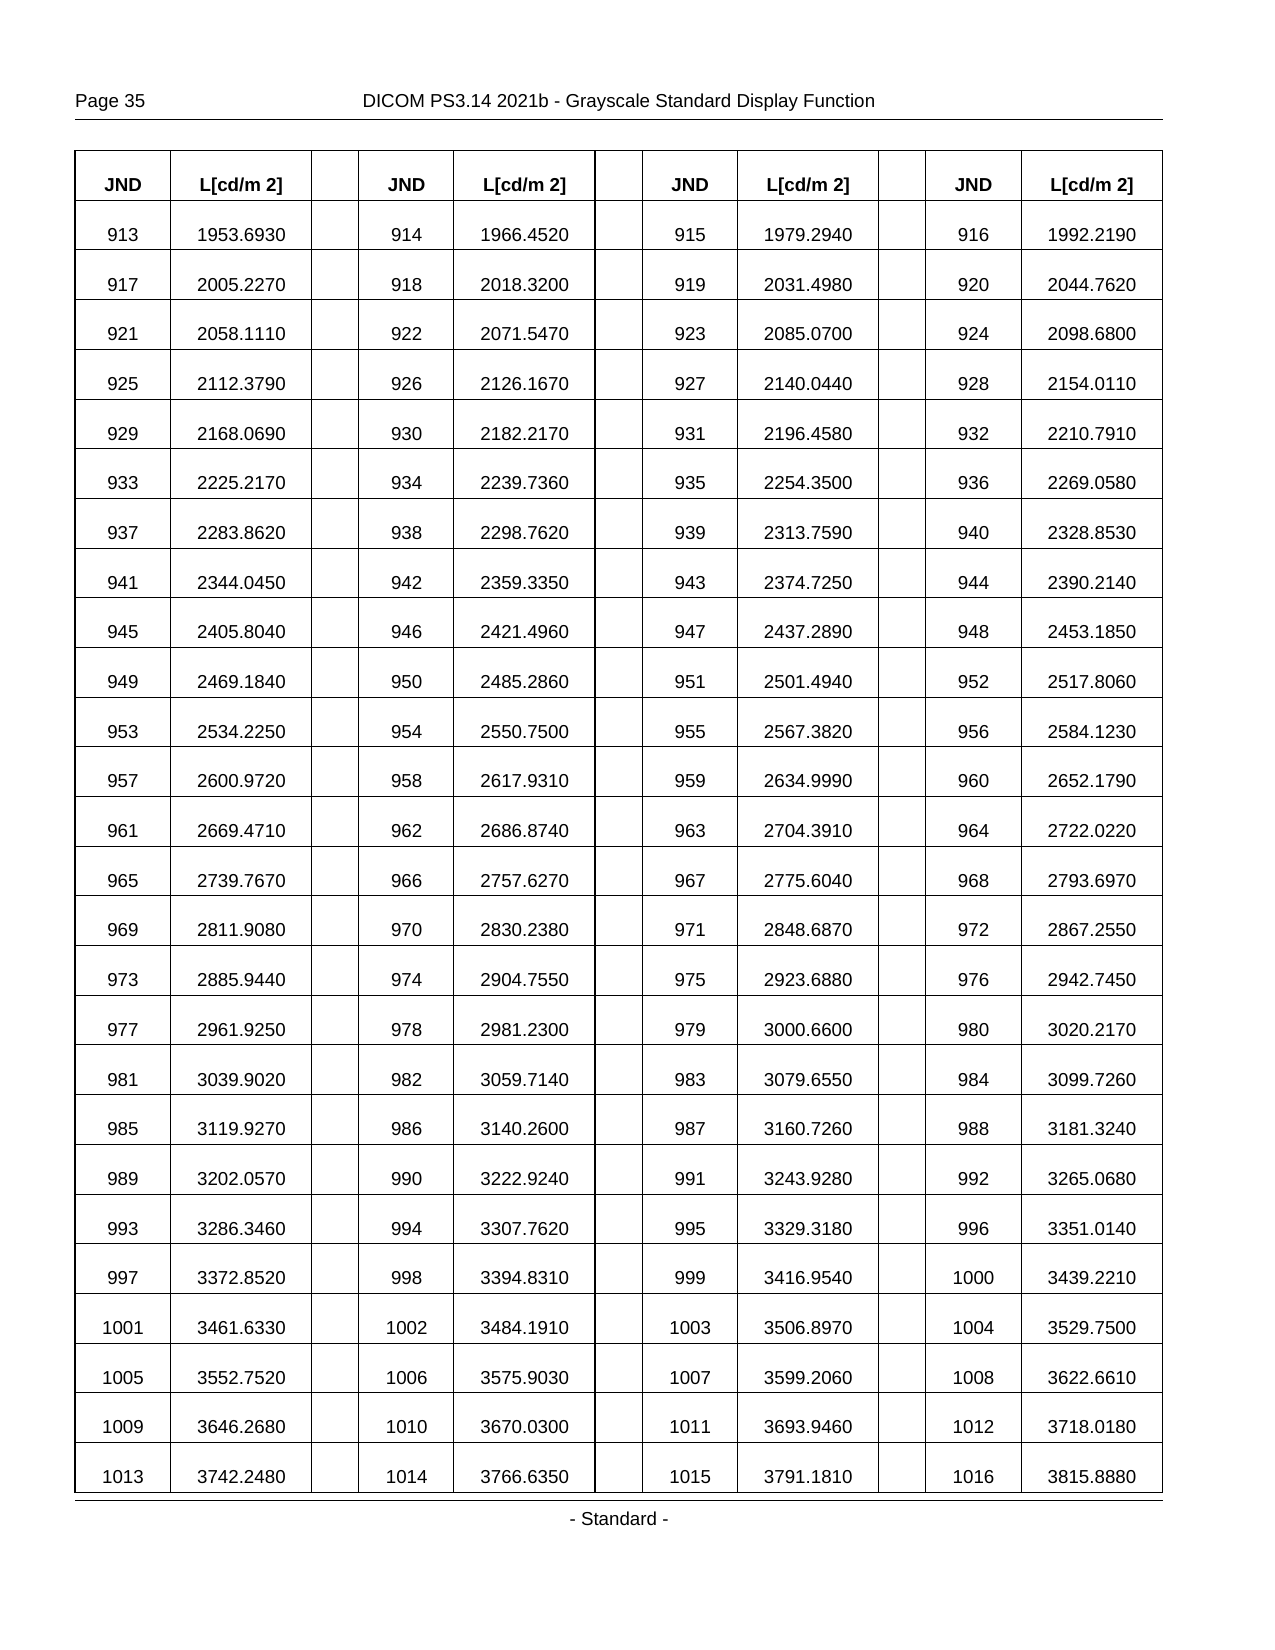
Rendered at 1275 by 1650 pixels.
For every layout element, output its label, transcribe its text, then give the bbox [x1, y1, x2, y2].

table_cell 929 [76, 400, 170, 448]
table_cell 998 [359, 1244, 453, 1293]
table_cell 984 [926, 1045, 1021, 1094]
table_cell 987 [643, 1095, 737, 1144]
table_cell 2704.3910 [738, 797, 878, 846]
table_cell [596, 1095, 642, 1144]
table_cell [312, 1095, 358, 1144]
table_cell 981 [76, 1045, 170, 1094]
table_cell 919 [643, 250, 737, 299]
table_cell 923 [643, 300, 737, 349]
table_cell 2005.2270 [171, 250, 311, 299]
table_cell [312, 499, 358, 547]
table_cell [312, 300, 358, 349]
table_cell 931 [643, 400, 737, 448]
table_cell 990 [359, 1145, 453, 1193]
table_cell 2058.1110 [171, 300, 311, 349]
table_cell [312, 946, 358, 995]
table_cell 2617.9310 [454, 747, 594, 796]
table_cell 950 [359, 648, 453, 697]
table_cell 3329.3180 [738, 1195, 878, 1243]
table_header JND [76, 151, 170, 200]
table_cell 3000.6600 [738, 996, 878, 1044]
table_cell 3059.7140 [454, 1045, 594, 1094]
table_cell [879, 747, 925, 796]
table_cell [596, 996, 642, 1044]
table_cell [879, 1195, 925, 1243]
table_cell 944 [926, 549, 1021, 597]
table_cell 2923.6880 [738, 946, 878, 995]
table_cell 2848.6870 [738, 896, 878, 945]
table_cell [879, 1393, 925, 1442]
table_cell [596, 549, 642, 597]
table_cell 999 [643, 1244, 737, 1293]
table_cell 2390.2140 [1022, 549, 1162, 597]
table_cell 2793.6970 [1022, 847, 1162, 895]
table_cell 983 [643, 1045, 737, 1094]
table_cell 918 [359, 250, 453, 299]
table_cell 2469.1840 [171, 648, 311, 697]
table_cell [312, 400, 358, 448]
table_cell [879, 1045, 925, 1094]
table_cell [879, 201, 925, 249]
table_cell 914 [359, 201, 453, 249]
table_cell 3815.8880 [1022, 1443, 1162, 1492]
table_cell [312, 747, 358, 796]
table_cell [879, 350, 925, 398]
table_cell 3286.3460 [171, 1195, 311, 1243]
table_cell 947 [643, 598, 737, 647]
table_cell 1009 [76, 1393, 170, 1442]
table_header [596, 151, 642, 200]
table_cell 955 [643, 698, 737, 746]
table_cell 3646.2680 [171, 1393, 311, 1442]
table_cell 3181.3240 [1022, 1095, 1162, 1144]
table_cell 1008 [926, 1344, 1021, 1392]
table_cell 2044.7620 [1022, 250, 1162, 299]
table_cell [596, 1443, 642, 1492]
table_cell 3506.8970 [738, 1294, 878, 1342]
table_cell [596, 698, 642, 746]
table_cell 943 [643, 549, 737, 597]
table_cell [596, 946, 642, 995]
table_cell 2904.7550 [454, 946, 594, 995]
table_cell 1015 [643, 1443, 737, 1492]
table_header JND [926, 151, 1021, 200]
table_cell [879, 698, 925, 746]
table_cell [596, 350, 642, 398]
table_cell 3718.0180 [1022, 1393, 1162, 1442]
table_cell 960 [926, 747, 1021, 796]
table_cell 2652.1790 [1022, 747, 1162, 796]
table_cell 3222.9240 [454, 1145, 594, 1193]
table_cell [879, 847, 925, 895]
table_cell 3243.9280 [738, 1145, 878, 1193]
table_cell 924 [926, 300, 1021, 349]
table_cell 3766.6350 [454, 1443, 594, 1492]
table_cell 2085.0700 [738, 300, 878, 349]
table_cell 1003 [643, 1294, 737, 1342]
table_cell 2757.6270 [454, 847, 594, 895]
table_cell 995 [643, 1195, 737, 1243]
table_cell 925 [76, 350, 170, 398]
table_cell [312, 1443, 358, 1492]
table_cell 928 [926, 350, 1021, 398]
table_cell 2600.9720 [171, 747, 311, 796]
table_cell 948 [926, 598, 1021, 647]
table_cell 2313.7590 [738, 499, 878, 547]
table_cell 3039.9020 [171, 1045, 311, 1094]
table_cell 952 [926, 648, 1021, 697]
table_cell 2254.3500 [738, 449, 878, 498]
table_cell 3351.0140 [1022, 1195, 1162, 1243]
table_cell 2031.4980 [738, 250, 878, 299]
table_cell 2634.9990 [738, 747, 878, 796]
table_cell 2344.0450 [171, 549, 311, 597]
table_cell 973 [76, 946, 170, 995]
table_cell 921 [76, 300, 170, 349]
table_cell 917 [76, 250, 170, 299]
table_cell [879, 1145, 925, 1193]
table_cell 2328.8530 [1022, 499, 1162, 547]
table_cell 3140.2600 [454, 1095, 594, 1144]
table_cell 933 [76, 449, 170, 498]
table_cell 2298.7620 [454, 499, 594, 547]
table_cell 3599.2060 [738, 1344, 878, 1392]
table_cell [596, 400, 642, 448]
table_cell [879, 1443, 925, 1492]
table_cell 971 [643, 896, 737, 945]
table_cell 962 [359, 797, 453, 846]
table_cell 2942.7450 [1022, 946, 1162, 995]
table_cell [312, 1145, 358, 1193]
table_cell 2811.9080 [171, 896, 311, 945]
table_cell 2686.8740 [454, 797, 594, 846]
table_cell 979 [643, 996, 737, 1044]
table_cell [312, 896, 358, 945]
table_header [879, 151, 925, 200]
table_cell [596, 648, 642, 697]
table_cell [879, 946, 925, 995]
table_cell [596, 896, 642, 945]
table_cell [312, 996, 358, 1044]
table_header L[cd/m 2] [738, 151, 878, 200]
table_cell 954 [359, 698, 453, 746]
table_header [312, 151, 358, 200]
table_cell [312, 698, 358, 746]
table_cell 938 [359, 499, 453, 547]
table_cell 970 [359, 896, 453, 945]
table_cell 958 [359, 747, 453, 796]
table_cell [596, 1145, 642, 1193]
table_cell 1012 [926, 1393, 1021, 1442]
table_cell [312, 1294, 358, 1342]
table_cell [596, 1344, 642, 1392]
table_cell 2722.0220 [1022, 797, 1162, 846]
table_cell 988 [926, 1095, 1021, 1144]
table_cell 993 [76, 1195, 170, 1243]
table_cell 991 [643, 1145, 737, 1193]
table_cell 977 [76, 996, 170, 1044]
table_cell 949 [76, 648, 170, 697]
table_cell 2239.7360 [454, 449, 594, 498]
table_cell [312, 847, 358, 895]
table_cell [312, 1244, 358, 1293]
table_cell 3552.7520 [171, 1344, 311, 1392]
table_cell 2269.0580 [1022, 449, 1162, 498]
table_cell [596, 1195, 642, 1243]
table_cell 2182.2170 [454, 400, 594, 448]
table_cell 1966.4520 [454, 201, 594, 249]
table_cell [596, 747, 642, 796]
table_cell 939 [643, 499, 737, 547]
table_cell 951 [643, 648, 737, 697]
table_cell [596, 1294, 642, 1342]
table_cell 2517.8060 [1022, 648, 1162, 697]
table_cell 922 [359, 300, 453, 349]
table_cell 2669.4710 [171, 797, 311, 846]
table_cell 3622.6610 [1022, 1344, 1162, 1392]
table_cell 968 [926, 847, 1021, 895]
table_cell 2534.2250 [171, 698, 311, 746]
table_cell 972 [926, 896, 1021, 945]
table_cell 969 [76, 896, 170, 945]
table_cell [312, 1045, 358, 1094]
table_cell [596, 499, 642, 547]
table_cell 2775.6040 [738, 847, 878, 895]
table_cell [312, 1195, 358, 1243]
table_cell 992 [926, 1145, 1021, 1193]
table_cell [879, 598, 925, 647]
table_cell 2405.8040 [171, 598, 311, 647]
table_cell 942 [359, 549, 453, 597]
table_cell 967 [643, 847, 737, 895]
table_cell 2140.0440 [738, 350, 878, 398]
table_cell [879, 1095, 925, 1144]
table_cell 2098.6800 [1022, 300, 1162, 349]
table_cell 2283.8620 [171, 499, 311, 547]
table_cell 986 [359, 1095, 453, 1144]
table_cell [879, 499, 925, 547]
table_cell 985 [76, 1095, 170, 1144]
table_cell 913 [76, 201, 170, 249]
table_cell 994 [359, 1195, 453, 1243]
table_cell [596, 250, 642, 299]
table_cell [879, 1294, 925, 1342]
table_cell 961 [76, 797, 170, 846]
table_cell 3575.9030 [454, 1344, 594, 1392]
table_cell 3416.9540 [738, 1244, 878, 1293]
table_cell 997 [76, 1244, 170, 1293]
table_cell 2981.2300 [454, 996, 594, 1044]
table_cell 3020.2170 [1022, 996, 1162, 1044]
table_cell 1992.2190 [1022, 201, 1162, 249]
table_cell 3307.7620 [454, 1195, 594, 1243]
table_cell 915 [643, 201, 737, 249]
table_cell 1005 [76, 1344, 170, 1392]
table_cell [879, 1344, 925, 1392]
table_cell 1953.6930 [171, 201, 311, 249]
table_cell 2126.1670 [454, 350, 594, 398]
table_cell 1013 [76, 1443, 170, 1492]
table_cell 989 [76, 1145, 170, 1193]
table_cell [312, 598, 358, 647]
table_cell 964 [926, 797, 1021, 846]
table_cell 946 [359, 598, 453, 647]
table_cell 2154.0110 [1022, 350, 1162, 398]
table_cell 974 [359, 946, 453, 995]
table_cell [596, 449, 642, 498]
table_cell 927 [643, 350, 737, 398]
table_cell 3160.7260 [738, 1095, 878, 1144]
table_cell 3791.1810 [738, 1443, 878, 1492]
table_cell 1002 [359, 1294, 453, 1342]
table_cell 2421.4960 [454, 598, 594, 647]
table_cell 3202.0570 [171, 1145, 311, 1193]
table_cell 936 [926, 449, 1021, 498]
table_cell 976 [926, 946, 1021, 995]
table_cell 3119.9270 [171, 1095, 311, 1144]
table_cell 2359.3350 [454, 549, 594, 597]
table_header JND [359, 151, 453, 200]
table_cell 2867.2550 [1022, 896, 1162, 945]
table_cell 2018.3200 [454, 250, 594, 299]
table_cell [312, 250, 358, 299]
table_cell [879, 400, 925, 448]
table_cell 2453.1850 [1022, 598, 1162, 647]
table_cell 2210.7910 [1022, 400, 1162, 448]
table_cell 1011 [643, 1393, 737, 1442]
table_cell [312, 549, 358, 597]
table_cell [879, 797, 925, 846]
table_cell 2567.3820 [738, 698, 878, 746]
table_cell 2501.4940 [738, 648, 878, 697]
table_cell 1000 [926, 1244, 1021, 1293]
table_cell [879, 996, 925, 1044]
table_cell 957 [76, 747, 170, 796]
table_cell [312, 449, 358, 498]
table_cell 2550.7500 [454, 698, 594, 746]
table_cell 3099.7260 [1022, 1045, 1162, 1094]
table_cell 1014 [359, 1443, 453, 1492]
table_cell 3394.8310 [454, 1244, 594, 1293]
table_cell 2374.7250 [738, 549, 878, 597]
table_cell 996 [926, 1195, 1021, 1243]
table_header L[cd/m 2] [1022, 151, 1162, 200]
table_cell [596, 847, 642, 895]
table_cell 3670.0300 [454, 1393, 594, 1442]
table_cell [879, 449, 925, 498]
table_cell 1010 [359, 1393, 453, 1442]
table_cell 2830.2380 [454, 896, 594, 945]
table_cell 959 [643, 747, 737, 796]
table_cell 3461.6330 [171, 1294, 311, 1342]
table_cell [312, 1393, 358, 1442]
table_cell 2485.2860 [454, 648, 594, 697]
table_cell 1004 [926, 1294, 1021, 1342]
table_cell 2071.5470 [454, 300, 594, 349]
table_cell [879, 549, 925, 597]
table_cell [312, 1344, 358, 1392]
table_cell [596, 598, 642, 647]
table_cell 963 [643, 797, 737, 846]
table_cell 2961.9250 [171, 996, 311, 1044]
table_cell 945 [76, 598, 170, 647]
table_cell 2112.3790 [171, 350, 311, 398]
table_cell 940 [926, 499, 1021, 547]
table_cell [879, 896, 925, 945]
table_cell 1007 [643, 1344, 737, 1392]
table_cell [312, 648, 358, 697]
table_cell 1006 [359, 1344, 453, 1392]
table_cell 965 [76, 847, 170, 895]
table_cell 953 [76, 698, 170, 746]
table_header L[cd/m 2] [454, 151, 594, 200]
table_cell 3484.1910 [454, 1294, 594, 1342]
table_cell 926 [359, 350, 453, 398]
table_cell 2196.4580 [738, 400, 878, 448]
table_cell 932 [926, 400, 1021, 448]
table_cell [312, 797, 358, 846]
table_cell [596, 201, 642, 249]
table_cell 2739.7670 [171, 847, 311, 895]
table_cell 2584.1230 [1022, 698, 1162, 746]
table_cell 941 [76, 549, 170, 597]
table_cell 930 [359, 400, 453, 448]
table_cell 2225.2170 [171, 449, 311, 498]
table_cell 966 [359, 847, 453, 895]
table_cell [596, 1244, 642, 1293]
table_cell 1016 [926, 1443, 1021, 1492]
table_cell [879, 250, 925, 299]
table_cell 975 [643, 946, 737, 995]
table_cell [596, 797, 642, 846]
table_cell 982 [359, 1045, 453, 1094]
table_cell 3079.6550 [738, 1045, 878, 1094]
table_cell [879, 300, 925, 349]
table_cell 2168.0690 [171, 400, 311, 448]
table_header L[cd/m 2] [171, 151, 311, 200]
table_cell 2437.2890 [738, 598, 878, 647]
table_cell 937 [76, 499, 170, 547]
table_cell 3439.2210 [1022, 1244, 1162, 1293]
table_cell 934 [359, 449, 453, 498]
table_cell [312, 201, 358, 249]
table_cell 920 [926, 250, 1021, 299]
table_cell 1001 [76, 1294, 170, 1342]
table_cell 3693.9460 [738, 1393, 878, 1442]
table_cell 3372.8520 [171, 1244, 311, 1293]
table_cell [312, 350, 358, 398]
table_header JND [643, 151, 737, 200]
table_cell 978 [359, 996, 453, 1044]
table_cell 3529.7500 [1022, 1294, 1162, 1342]
table_cell 935 [643, 449, 737, 498]
table_cell 1979.2940 [738, 201, 878, 249]
table_cell [596, 1393, 642, 1442]
table_cell [596, 300, 642, 349]
table_cell 916 [926, 201, 1021, 249]
table_cell [596, 1045, 642, 1094]
table_cell 956 [926, 698, 1021, 746]
table_cell [879, 648, 925, 697]
table_cell 3742.2480 [171, 1443, 311, 1492]
table_cell [879, 1244, 925, 1293]
table_cell 2885.9440 [171, 946, 311, 995]
table_cell 3265.0680 [1022, 1145, 1162, 1193]
table_cell 980 [926, 996, 1021, 1044]
